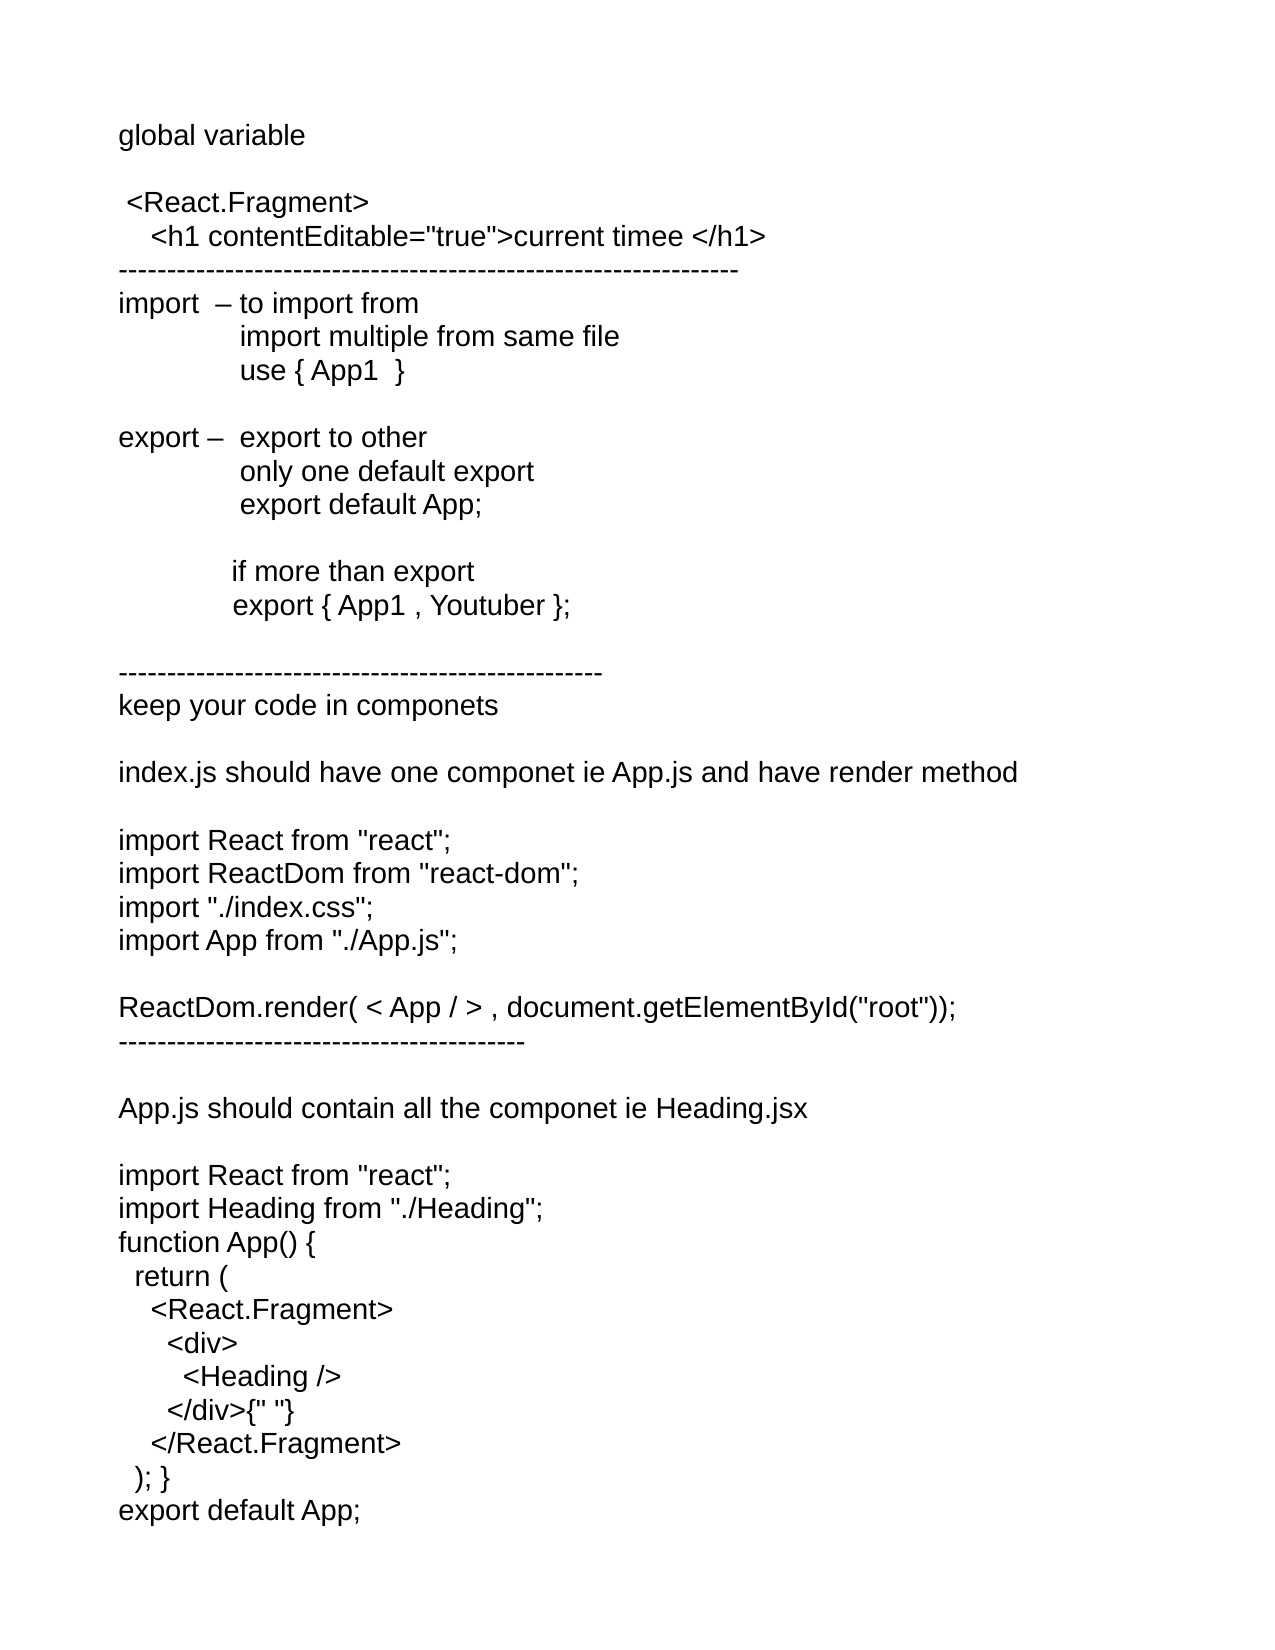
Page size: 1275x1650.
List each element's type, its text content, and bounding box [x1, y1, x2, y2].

text export default App; [118, 1493, 1157, 1527]
text ------------------------------------------ [118, 1024, 1157, 1057]
text global variable [118, 118, 1157, 152]
text only one default export [118, 453, 1157, 487]
text <React.Fragment> [118, 1292, 1157, 1326]
text use { App1 } [118, 353, 1157, 386]
text </div>{" "} [118, 1393, 1157, 1426]
text import Heading from "./Heading"; [118, 1191, 1157, 1225]
text export { App1 , Youtuber }; [118, 588, 1157, 621]
text export – export to other [118, 420, 1157, 453]
text </React.Fragment> [118, 1426, 1157, 1460]
text function App() { [118, 1225, 1157, 1258]
text if more than export [118, 554, 1157, 588]
text import multiple from same file [118, 319, 1157, 353]
text export default App; [118, 487, 1157, 521]
text import "./index.css"; [118, 889, 1157, 923]
text ); } [118, 1460, 1157, 1493]
text ReactDom.render( < App / > , document.getElementById("root")); [118, 990, 1157, 1024]
text <h1 contentEditable="true">current timee </h1> [118, 219, 1157, 252]
text <Heading /> [118, 1359, 1157, 1393]
text <div> [118, 1326, 1157, 1359]
text -------------------------------------------------- [118, 655, 1157, 688]
text keep your code in componets [118, 688, 1157, 722]
text return ( [118, 1258, 1157, 1292]
text import – to import from [118, 286, 1157, 319]
text index.js should have one componet ie App.js and have render method [118, 755, 1157, 789]
text import React from "react"; [118, 822, 1157, 856]
text ---------------------------------------------------------------- [118, 252, 1157, 286]
text App.js should contain all the componet ie Heading.jsx [118, 1091, 1157, 1124]
text import React from "react"; [118, 1158, 1157, 1191]
text <React.Fragment> [118, 185, 1157, 219]
text import App from "./App.js"; [118, 923, 1157, 957]
text import ReactDom from "react-dom"; [118, 856, 1157, 889]
